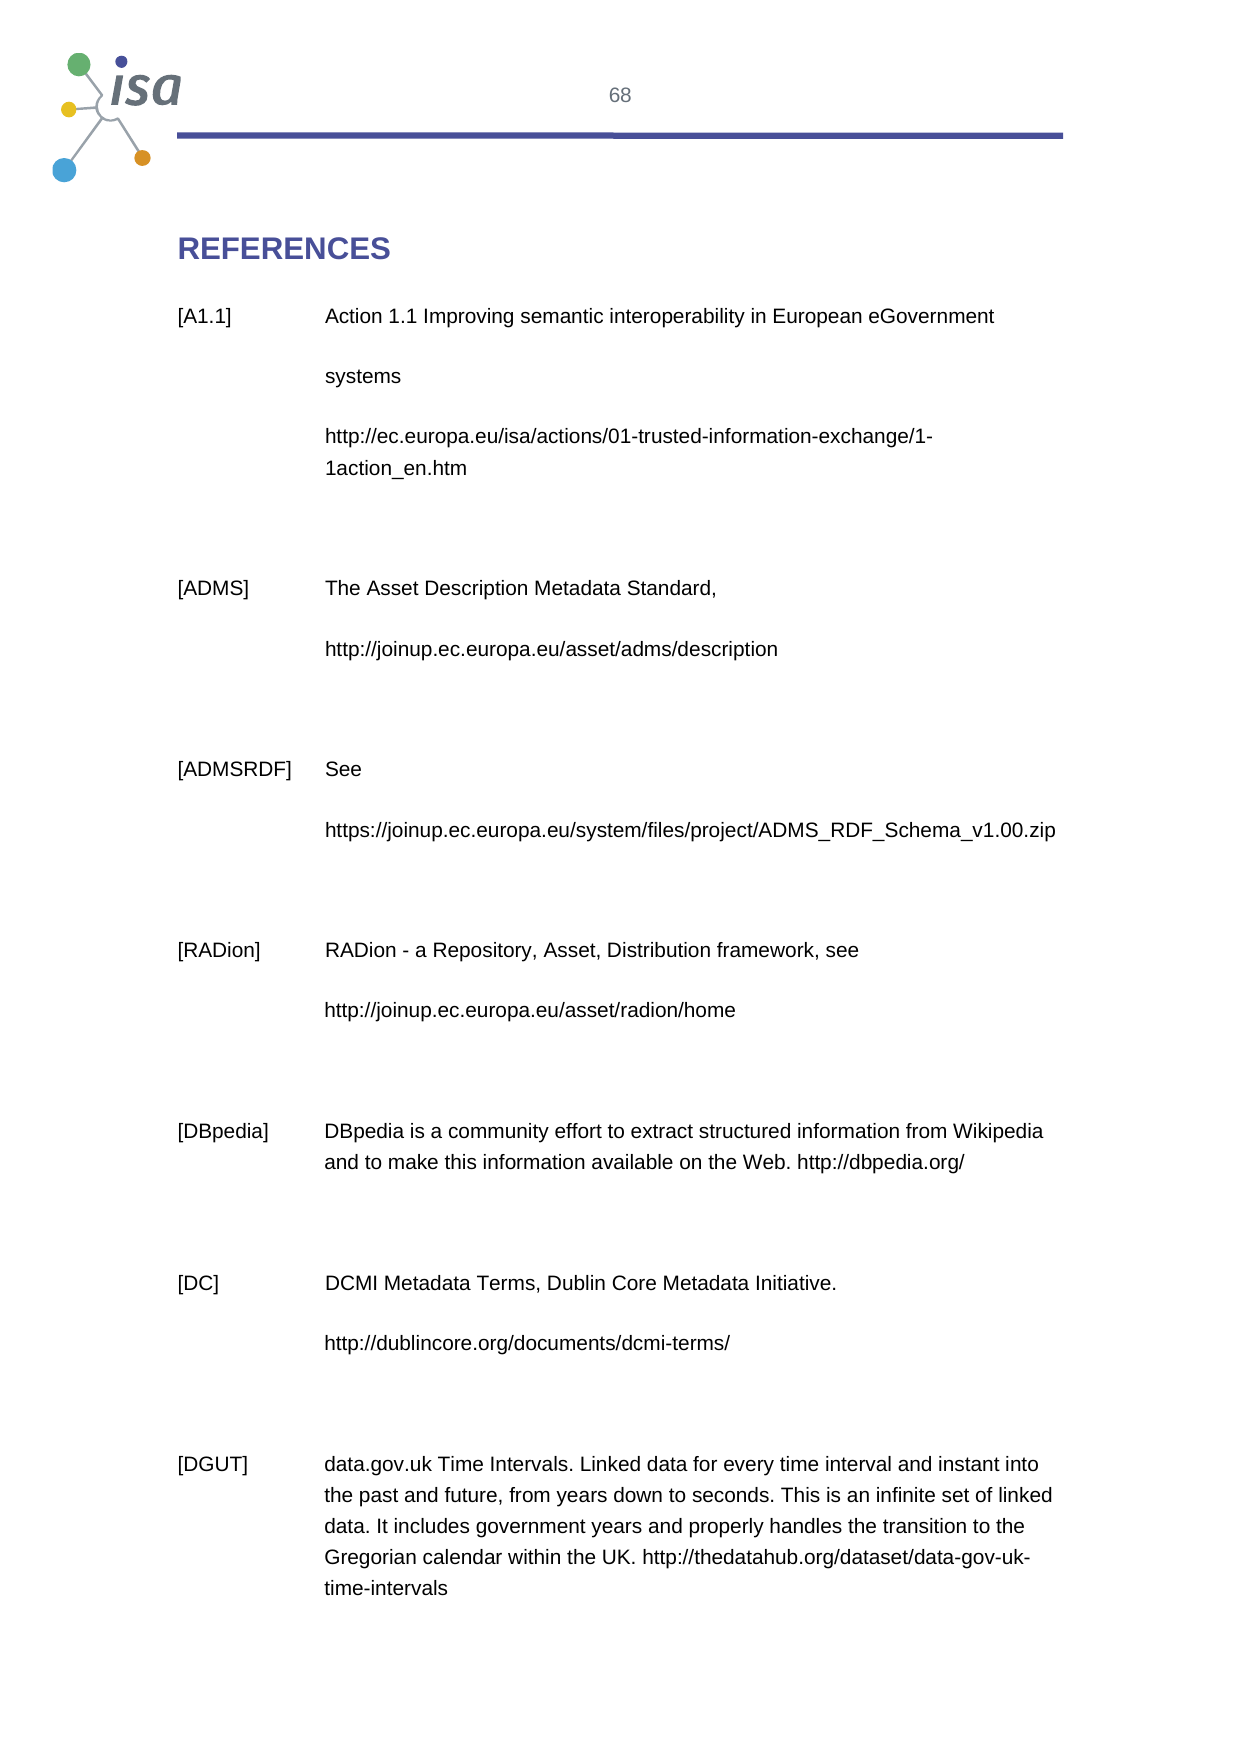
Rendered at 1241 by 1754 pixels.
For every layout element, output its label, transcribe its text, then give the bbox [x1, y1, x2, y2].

text systems [325, 364, 1063, 388]
text http://ec.europa.eu/isa/actions/01-trusted-information-exchange/1-1action_en.htm [325, 424, 1063, 479]
text [A1.1] Action 1.1 Improving semantic interoperability in European eGovernment [177, 304, 1063, 328]
text [DC] DCMI Metadata Terms, Dublin Core Metadata Initiative. [177, 1271, 1063, 1295]
text http://joinup.ec.europa.eu/asset/radion/home [250, 998, 1063, 1022]
text [ADMS] The Asset Description Metadata Standard, [177, 576, 1063, 600]
text [DBpedia] DBpedia is a community effort to extract structured information from Wikipedia and to make this information available on the Web. http://dbpedia.org/ [177, 1119, 1063, 1174]
text http://dublincore.org/documents/dcmi-terms/ [250, 1331, 1063, 1355]
text https://joinup.ec.europa.eu/system/files/project/ADMS_RDF_Schema_v1.00.zip [251, 817, 1063, 841]
subtitle References [177, 230, 1063, 266]
text [DGUT] data.gov.uk Time Intervals. Linked data for every time interval and instant into the past and future, from years down to seconds. This is an infinite set of linked data. It includes government years and properly handles the transition to the Gregorian calendar within the UK. http://thedatahub.org/dataset/data-gov-uk-time-intervals [177, 1452, 1063, 1600]
text [ADMSRDF] See [177, 757, 1063, 781]
text [RADion] RADion - a Repository, Asset, Distribution framework, see [177, 938, 1063, 962]
text http://joinup.ec.europa.eu/asset/adms/description [251, 636, 1063, 660]
